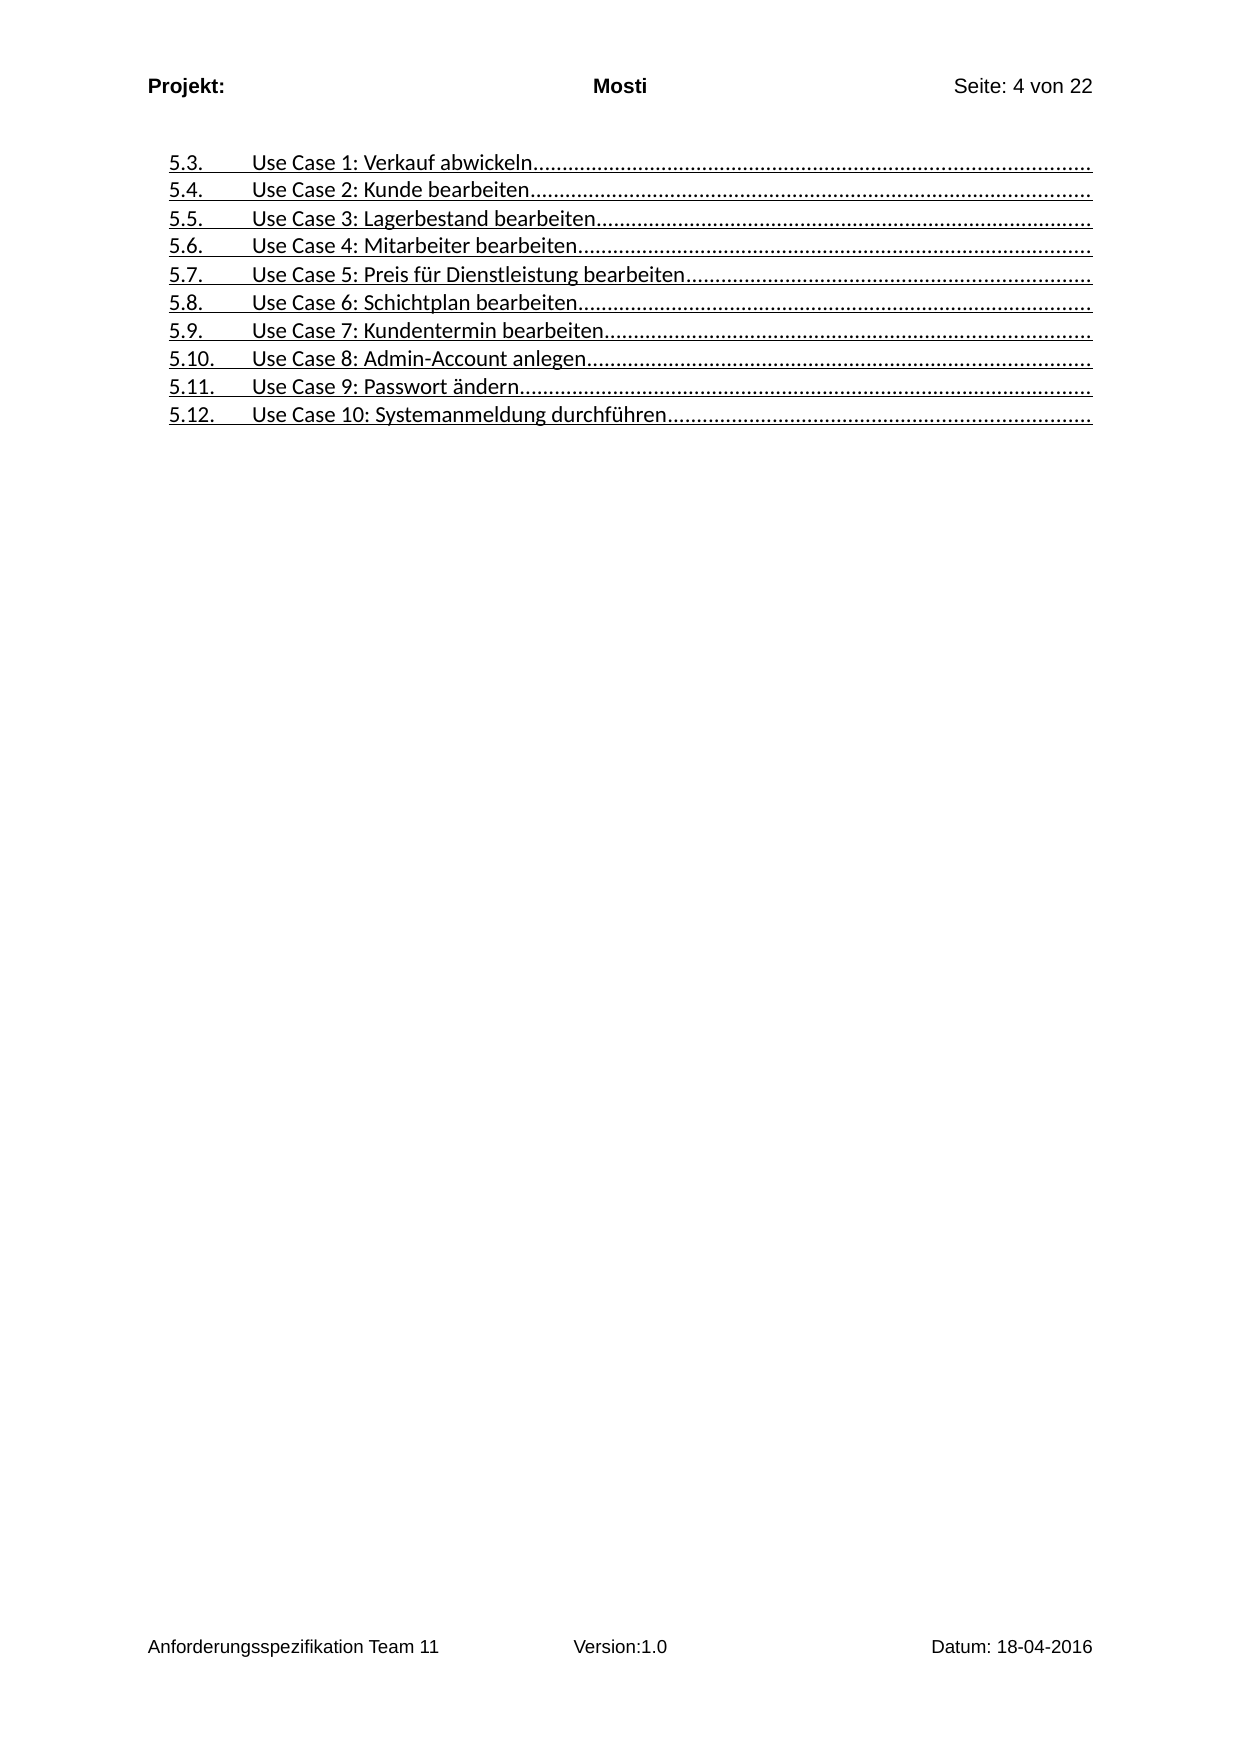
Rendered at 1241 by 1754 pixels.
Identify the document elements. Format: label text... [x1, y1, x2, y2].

text 5.10. Use Case 8: Admin-Account anlegen [168, 344, 1093, 368]
text 5.5. Use Case 3: Lagerbestand bearbeiten [168, 204, 1093, 228]
text 5.12. Use Case 10: Systemanmeldung durchführen [168, 400, 1093, 424]
text 5.7. Use Case 5: Preis für Dienstleistung bearbeiten [168, 260, 1093, 284]
text 5.4. Use Case 2: Kunde bearbeiten [168, 176, 1093, 200]
text 5.6. Use Case 4: Mitarbeiter bearbeiten [168, 232, 1093, 256]
text 5.8. Use Case 6: Schichtplan bearbeiten [168, 288, 1093, 312]
text 5.3. Use Case 1: Verkauf abwickeln [168, 148, 1093, 172]
text 5.9. Use Case 7: Kundentermin bearbeiten [168, 316, 1093, 340]
text 5.11. Use Case 9: Passwort ändern [168, 372, 1093, 396]
